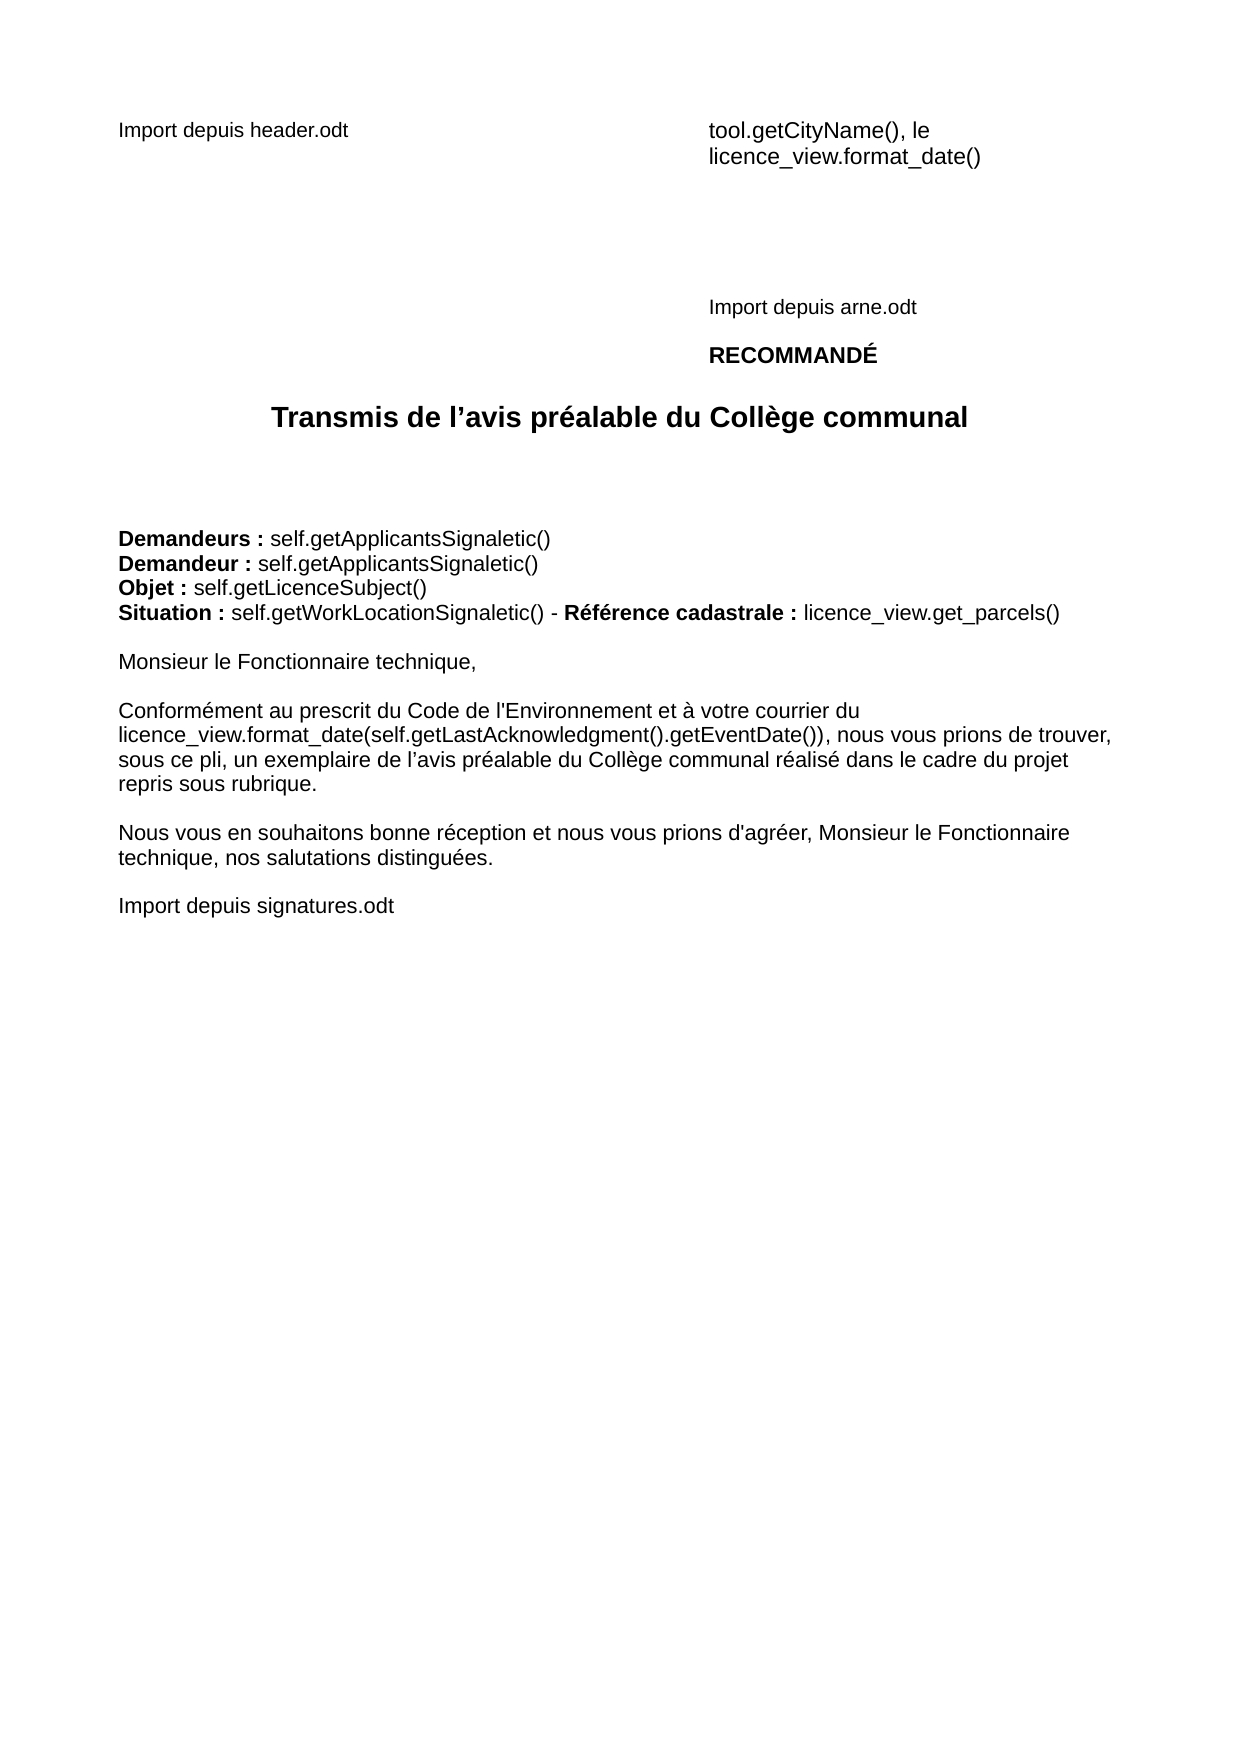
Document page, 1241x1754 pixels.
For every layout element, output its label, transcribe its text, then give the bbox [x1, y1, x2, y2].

title Transmis de l’avis préalable du Collège communal [118, 401, 1122, 434]
text Situation : self.getWorkLocationSignaletic() - Référence cadastrale : licence_view.get_parcels() [118, 600, 1122, 625]
table_header tool.getCityName(), le licence_view.format_date() Import depuis arne.odt RECOMMANDÉ [709, 118, 1123, 368]
table_header Import depuis header.odt [118, 118, 708, 368]
text Demandeurs : self.getApplicantsSignaletic() [118, 527, 1122, 551]
text Conformément au prescrit du Code de l'Environnement et à votre courrier du licence_view.format_date(self.getLastAcknowledgment().getEventDate()), nous vous prions de trouver, sous ce pli, un exemplaire de l’avis préalable du Collège communal réalisé dans le cadre du projet repris sous rubrique. [118, 698, 1122, 796]
text Demandeur : self.getApplicantsSignaletic() [118, 551, 1122, 576]
text Nous vous en souhaitons bonne réception et nous vous prions d'agréer, Monsieur le Fonctionnaire technique, nos salutations distinguées. [118, 821, 1122, 869]
text Objet : self.getLicenceSubject() [118, 576, 1122, 600]
text Monsieur le Fonctionnaire technique, [118, 649, 1122, 674]
text Import depuis signatures.odt [118, 894, 1122, 918]
